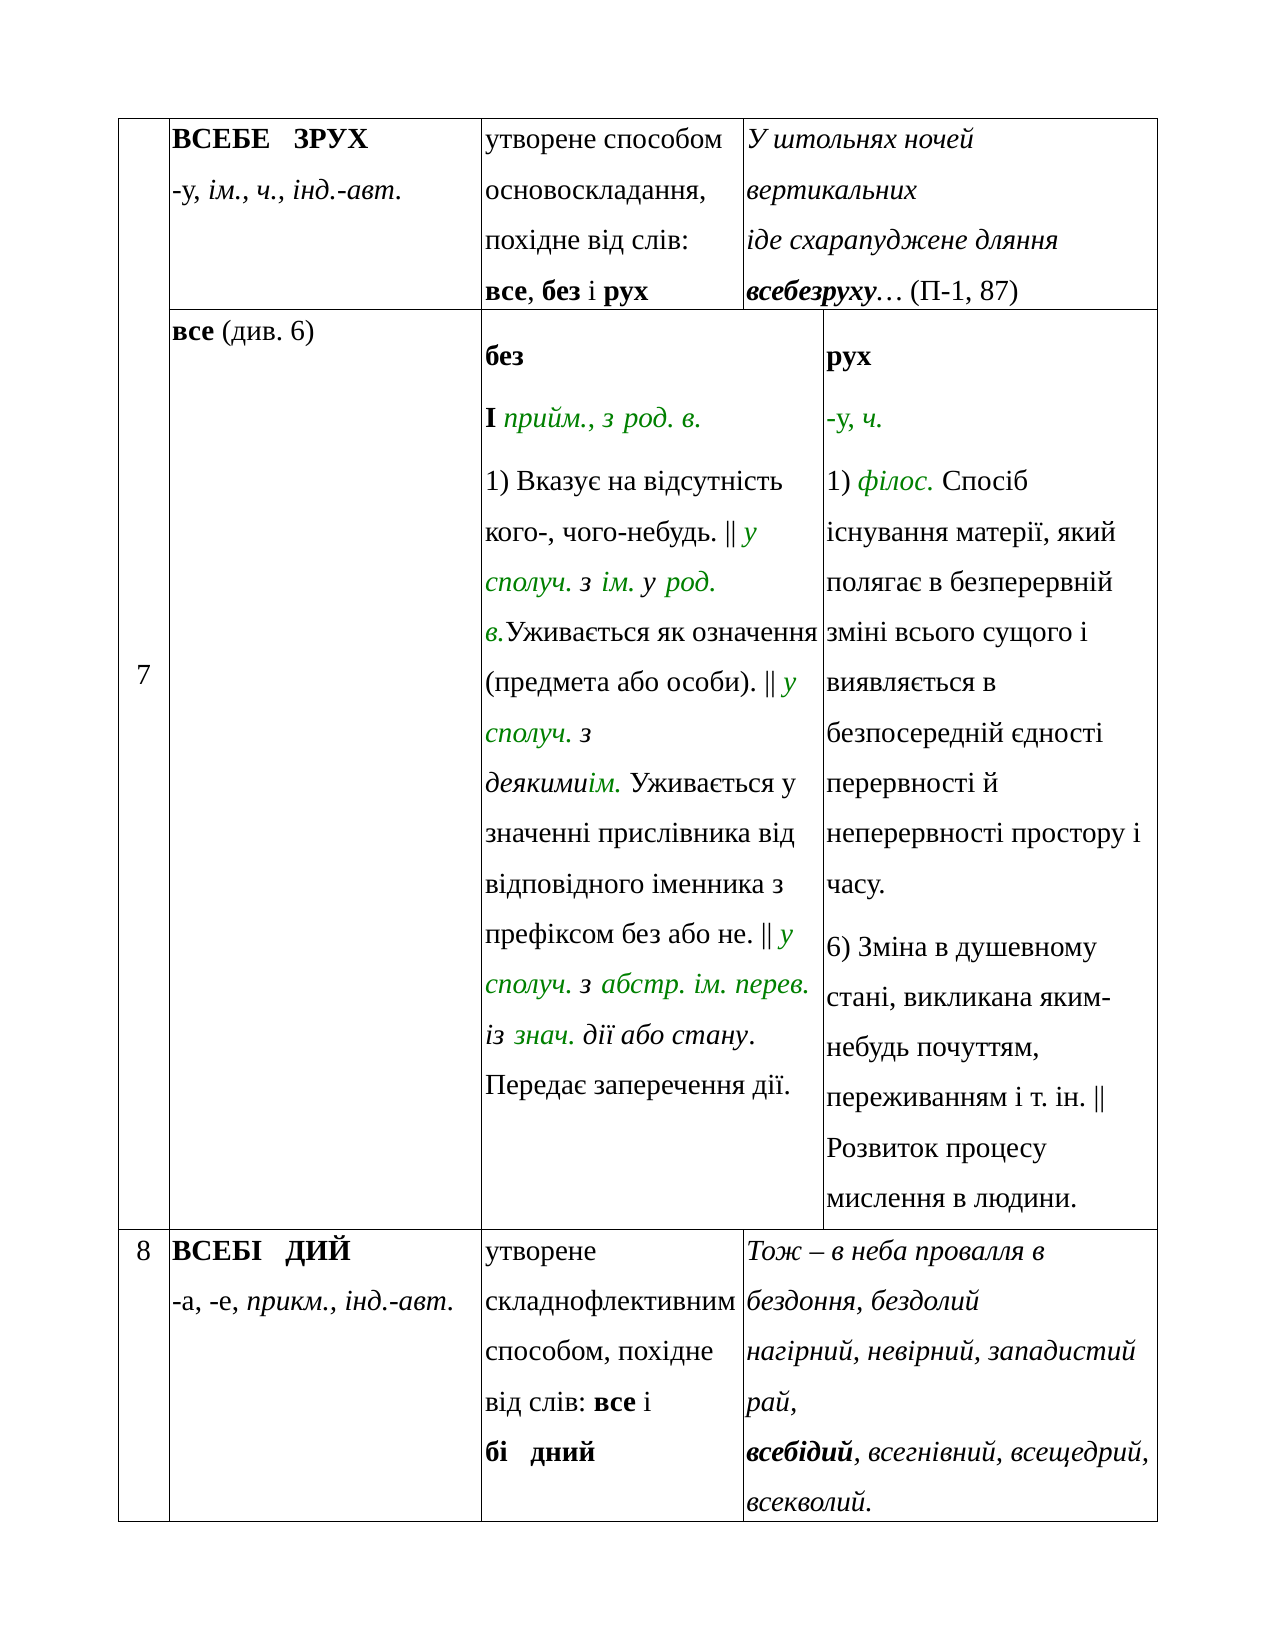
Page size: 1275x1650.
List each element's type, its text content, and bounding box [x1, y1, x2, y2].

table_cell У штольнях ночей вертикальних іде схарапуджене дляння всебезруху… (П‑1, 87) [744, 119, 1157, 309]
table_cell без I прийм., з род. в. 1) Вказує на відсутність кого-, чого-небудь. || у сполуч. з ім. у род. в.Уживається як означення (предмета або особи). || у сполуч. з деякимиім. Уживається у значенні прислівника від відповідного іменника з префіксом без або не. || у сполуч. з абстр. ім. перев. із знач. дії або стану. Передає заперечення дії. [482, 310, 823, 1229]
table_cell рух -у, ч. 1) філос. Спосіб існування матерії, який полягає в безперервній зміні всього сущого і виявляється в безпосередній єдності перервності й неперервності простору і часу. 6) Зміна в душевному стані, викликана яким-небудь почуттям, переживанням і т. ін. || Розвиток процесу мислення в людини. [824, 310, 1157, 1229]
table_cell 8 [119, 1230, 169, 1521]
table_cell 7 [119, 119, 169, 1229]
table_cell ВсебЕзрух -у, ім., ч., інд.-авт. [170, 119, 481, 309]
table_cell утворене складнофлективним способом, похідне від слів: все і бідний [482, 1230, 743, 1521]
table_cell все (див. 6) [170, 310, 481, 1229]
table_cell утворене способом основоскладання, похідне від слів: все, без і рух [482, 119, 743, 309]
table_cell ВсебІдий -а, -е, прикм., інд.-авт. [170, 1230, 481, 1521]
table_cell Тож – в неба провалля в бездоння, бездолий нагірний, невірний, западистий рай, всебідий, всегнівний, всещедрий, всекволий. [744, 1230, 1157, 1521]
